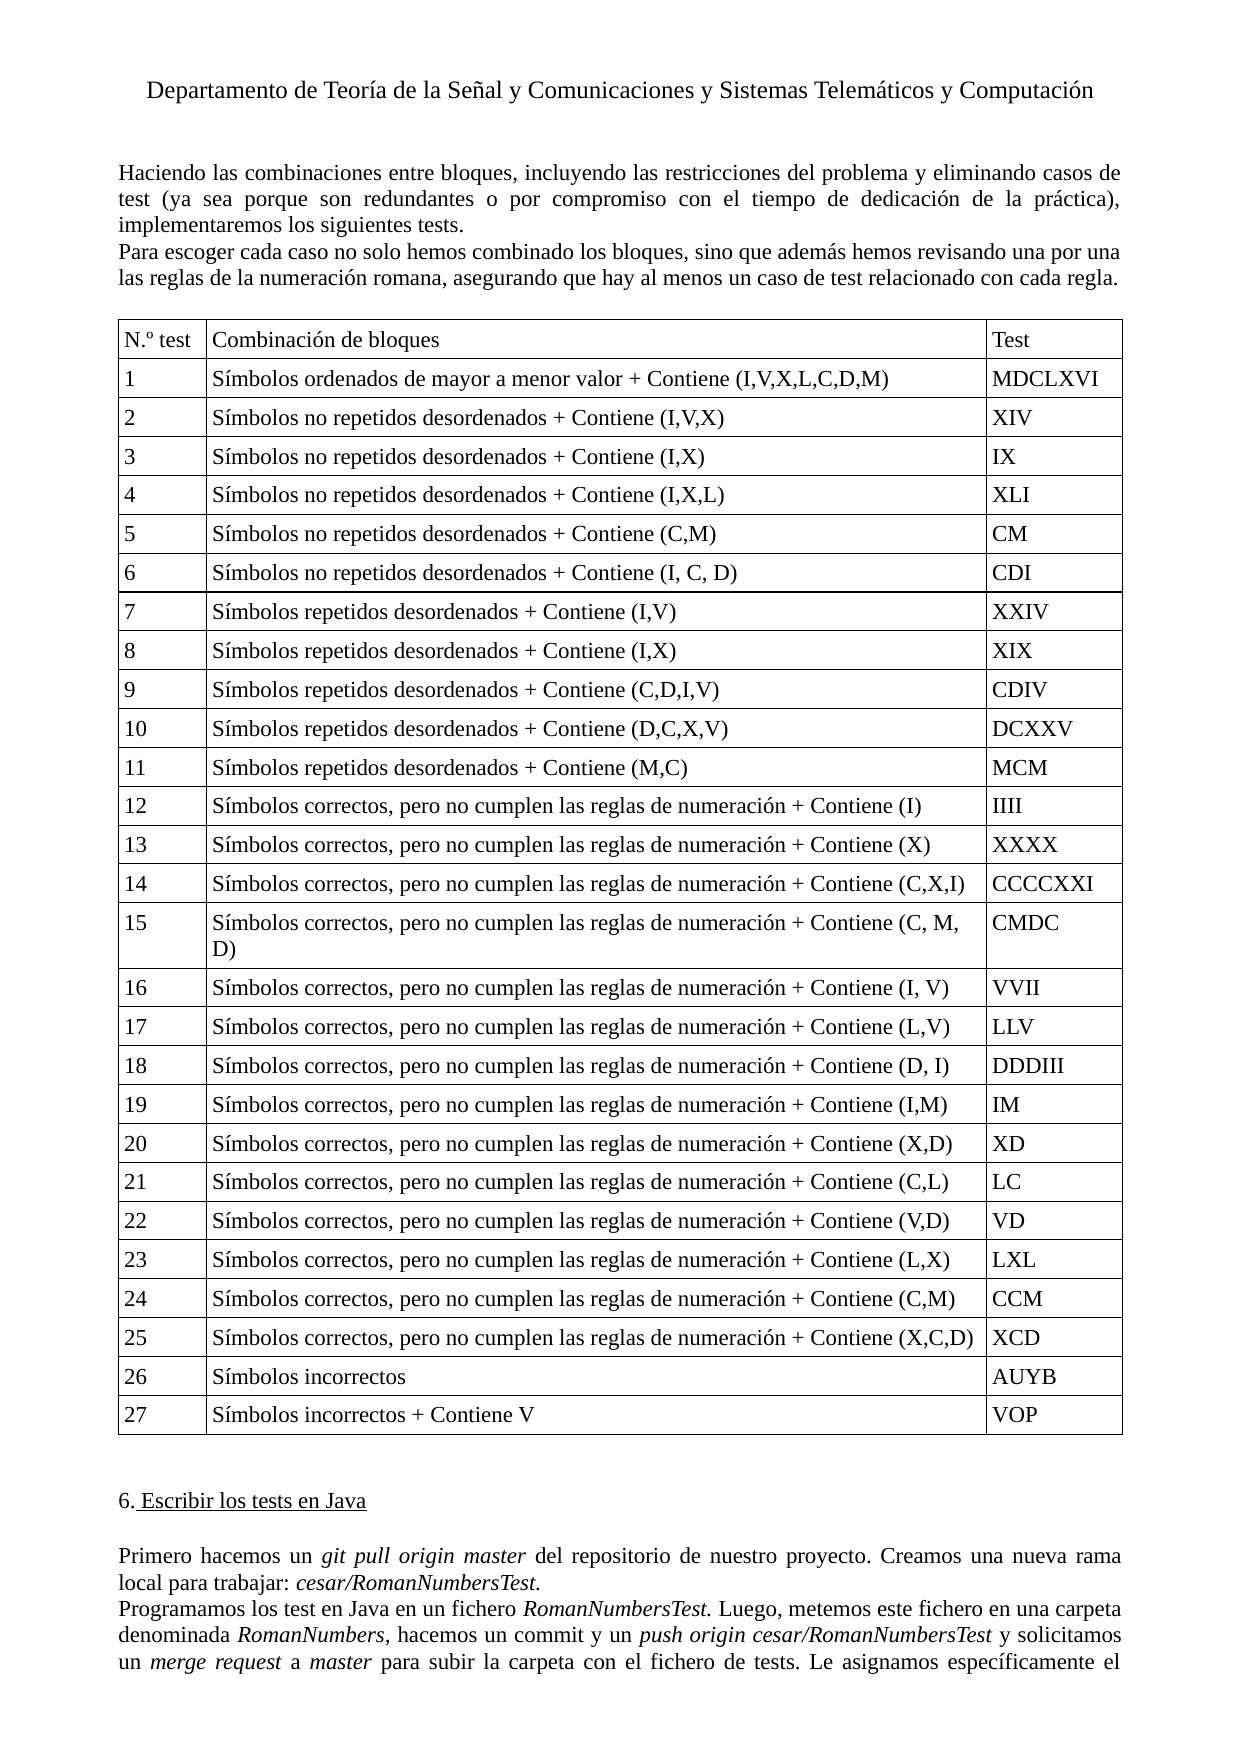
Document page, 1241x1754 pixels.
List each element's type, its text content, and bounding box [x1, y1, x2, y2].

table_cell 2 [119, 398, 206, 436]
table_cell AUYB [987, 1357, 1122, 1395]
table_cell XXXX [987, 826, 1122, 863]
table_cell Símbolos correctos, pero no cumplen las reglas de numeración + Contiene (I) [207, 787, 986, 824]
table_header N.º test [119, 320, 206, 358]
table_cell Símbolos correctos, pero no cumplen las reglas de numeración + Contiene (X,C,D) [207, 1318, 986, 1356]
table_cell MDCLXVI [987, 359, 1122, 397]
table_cell XLI [987, 476, 1122, 514]
table_cell 13 [119, 826, 206, 863]
table_cell Símbolos correctos, pero no cumplen las reglas de numeración + Contiene (I,M) [207, 1085, 986, 1123]
table_cell Símbolos correctos, pero no cumplen las reglas de numeración + Contiene (X,D) [207, 1124, 986, 1162]
table_cell IIII [987, 787, 1122, 824]
table_cell 27 [119, 1396, 206, 1434]
table_cell 14 [119, 864, 206, 902]
table_cell 24 [119, 1279, 206, 1317]
table_cell 7 [119, 593, 206, 630]
table_cell 6 [119, 554, 206, 591]
table_cell XXIV [987, 593, 1122, 630]
table_cell Símbolos correctos, pero no cumplen las reglas de numeración + Contiene (X) [207, 826, 986, 863]
text Para escoger cada caso no solo hemos combinado los bloques, sino que además hemos revisando una por una las reglas de la numeración romana, asegurando que hay al menos un caso de test relacionado con cada regla. [118, 238, 1122, 291]
table_cell LC [987, 1163, 1122, 1201]
table_cell Símbolos ordenados de mayor a menor valor + Contiene (I,V,X,L,C,D,M) [207, 359, 986, 397]
table_cell Símbolos incorrectos + Contiene V [207, 1396, 986, 1434]
table_cell Símbolos repetidos desordenados + Contiene (I,X) [207, 631, 986, 669]
table_cell Símbolos correctos, pero no cumplen las reglas de numeración + Contiene (V,D) [207, 1202, 986, 1239]
table_cell 9 [119, 670, 206, 708]
text Programamos los test en Java en un fichero RomanNumbersTest. Luego, metemos este fichero en una carpeta denominada RomanNumbers, hacemos un commit y un push origin cesar/RomanNumbersTest y solicitamos un merge request a master para subir la carpeta con el fichero de tests. Le asignamos específicamente el [118, 1595, 1122, 1674]
table_cell Símbolos repetidos desordenados + Contiene (C,D,I,V) [207, 670, 986, 708]
table_cell 19 [119, 1085, 206, 1123]
table_cell CMDC [987, 903, 1122, 967]
text Primero hacemos un git pull origin master del repositorio de nuestro proyecto. Creamos una nueva rama local para trabajar: cesar/RomanNumbersTest. [118, 1542, 1122, 1595]
table_cell 12 [119, 787, 206, 824]
table_header Test [987, 320, 1122, 358]
table_cell CDI [987, 554, 1122, 591]
table_cell CM [987, 515, 1122, 552]
table_cell 18 [119, 1046, 206, 1084]
table_cell VVII [987, 969, 1122, 1006]
table_cell 1 [119, 359, 206, 397]
table_cell 5 [119, 515, 206, 552]
table_cell 16 [119, 969, 206, 1006]
table_cell Símbolos repetidos desordenados + Contiene (M,C) [207, 748, 986, 786]
table_cell LXL [987, 1240, 1122, 1278]
table_cell IM [987, 1085, 1122, 1123]
table_cell Símbolos correctos, pero no cumplen las reglas de numeración + Contiene (L,V) [207, 1007, 986, 1045]
table_cell 15 [119, 903, 206, 967]
table_cell XD [987, 1124, 1122, 1162]
table_cell Símbolos no repetidos desordenados + Contiene (I,V,X) [207, 398, 986, 436]
table_cell 26 [119, 1357, 206, 1395]
table_cell 25 [119, 1318, 206, 1356]
table_cell Símbolos correctos, pero no cumplen las reglas de numeración + Contiene (C, M, D) [207, 903, 986, 967]
text 6. Escribir los tests en Java [118, 1487, 1122, 1514]
table_cell CCCCXXI [987, 864, 1122, 902]
table_cell 21 [119, 1163, 206, 1201]
table_cell 4 [119, 476, 206, 514]
table_cell MCM [987, 748, 1122, 786]
table_cell CDIV [987, 670, 1122, 708]
table_cell Símbolos no repetidos desordenados + Contiene (I,X,L) [207, 476, 986, 514]
table_cell 23 [119, 1240, 206, 1278]
table_cell 22 [119, 1202, 206, 1239]
table_cell Símbolos repetidos desordenados + Contiene (D,C,X,V) [207, 709, 986, 747]
table_cell Símbolos correctos, pero no cumplen las reglas de numeración + Contiene (L,X) [207, 1240, 986, 1278]
table_cell Símbolos correctos, pero no cumplen las reglas de numeración + Contiene (C,L) [207, 1163, 986, 1201]
table_cell Símbolos incorrectos [207, 1357, 986, 1395]
table_cell Símbolos no repetidos desordenados + Contiene (I,X) [207, 437, 986, 475]
table_cell XCD [987, 1318, 1122, 1356]
table_cell VD [987, 1202, 1122, 1239]
table_cell Símbolos correctos, pero no cumplen las reglas de numeración + Contiene (C,X,I) [207, 864, 986, 902]
table_cell 10 [119, 709, 206, 747]
table_cell VOP [987, 1396, 1122, 1434]
table_cell 17 [119, 1007, 206, 1045]
table_cell LLV [987, 1007, 1122, 1045]
table_cell 8 [119, 631, 206, 669]
text Haciendo las combinaciones entre bloques, incluyendo las restricciones del problema y eliminando casos de test (ya sea porque son redundantes o por compromiso con el tiempo de dedicación de la práctica), implementaremos los siguientes tests. [118, 159, 1122, 238]
table_cell IX [987, 437, 1122, 475]
table_cell Símbolos correctos, pero no cumplen las reglas de numeración + Contiene (I, V) [207, 969, 986, 1006]
table_cell DCXXV [987, 709, 1122, 747]
table_cell 3 [119, 437, 206, 475]
table_cell XIX [987, 631, 1122, 669]
table_cell 11 [119, 748, 206, 786]
table_cell Símbolos correctos, pero no cumplen las reglas de numeración + Contiene (C,M) [207, 1279, 986, 1317]
table_cell Símbolos no repetidos desordenados + Contiene (I, C, D) [207, 554, 986, 591]
table_cell 20 [119, 1124, 206, 1162]
table_cell CCM [987, 1279, 1122, 1317]
table_cell Símbolos no repetidos desordenados + Contiene (C,M) [207, 515, 986, 552]
table_cell DDDIII [987, 1046, 1122, 1084]
table_cell XIV [987, 398, 1122, 436]
table_cell Símbolos repetidos desordenados + Contiene (I,V) [207, 593, 986, 630]
table_cell Símbolos correctos, pero no cumplen las reglas de numeración + Contiene (D, I) [207, 1046, 986, 1084]
table_header Combinación de bloques [207, 320, 986, 358]
